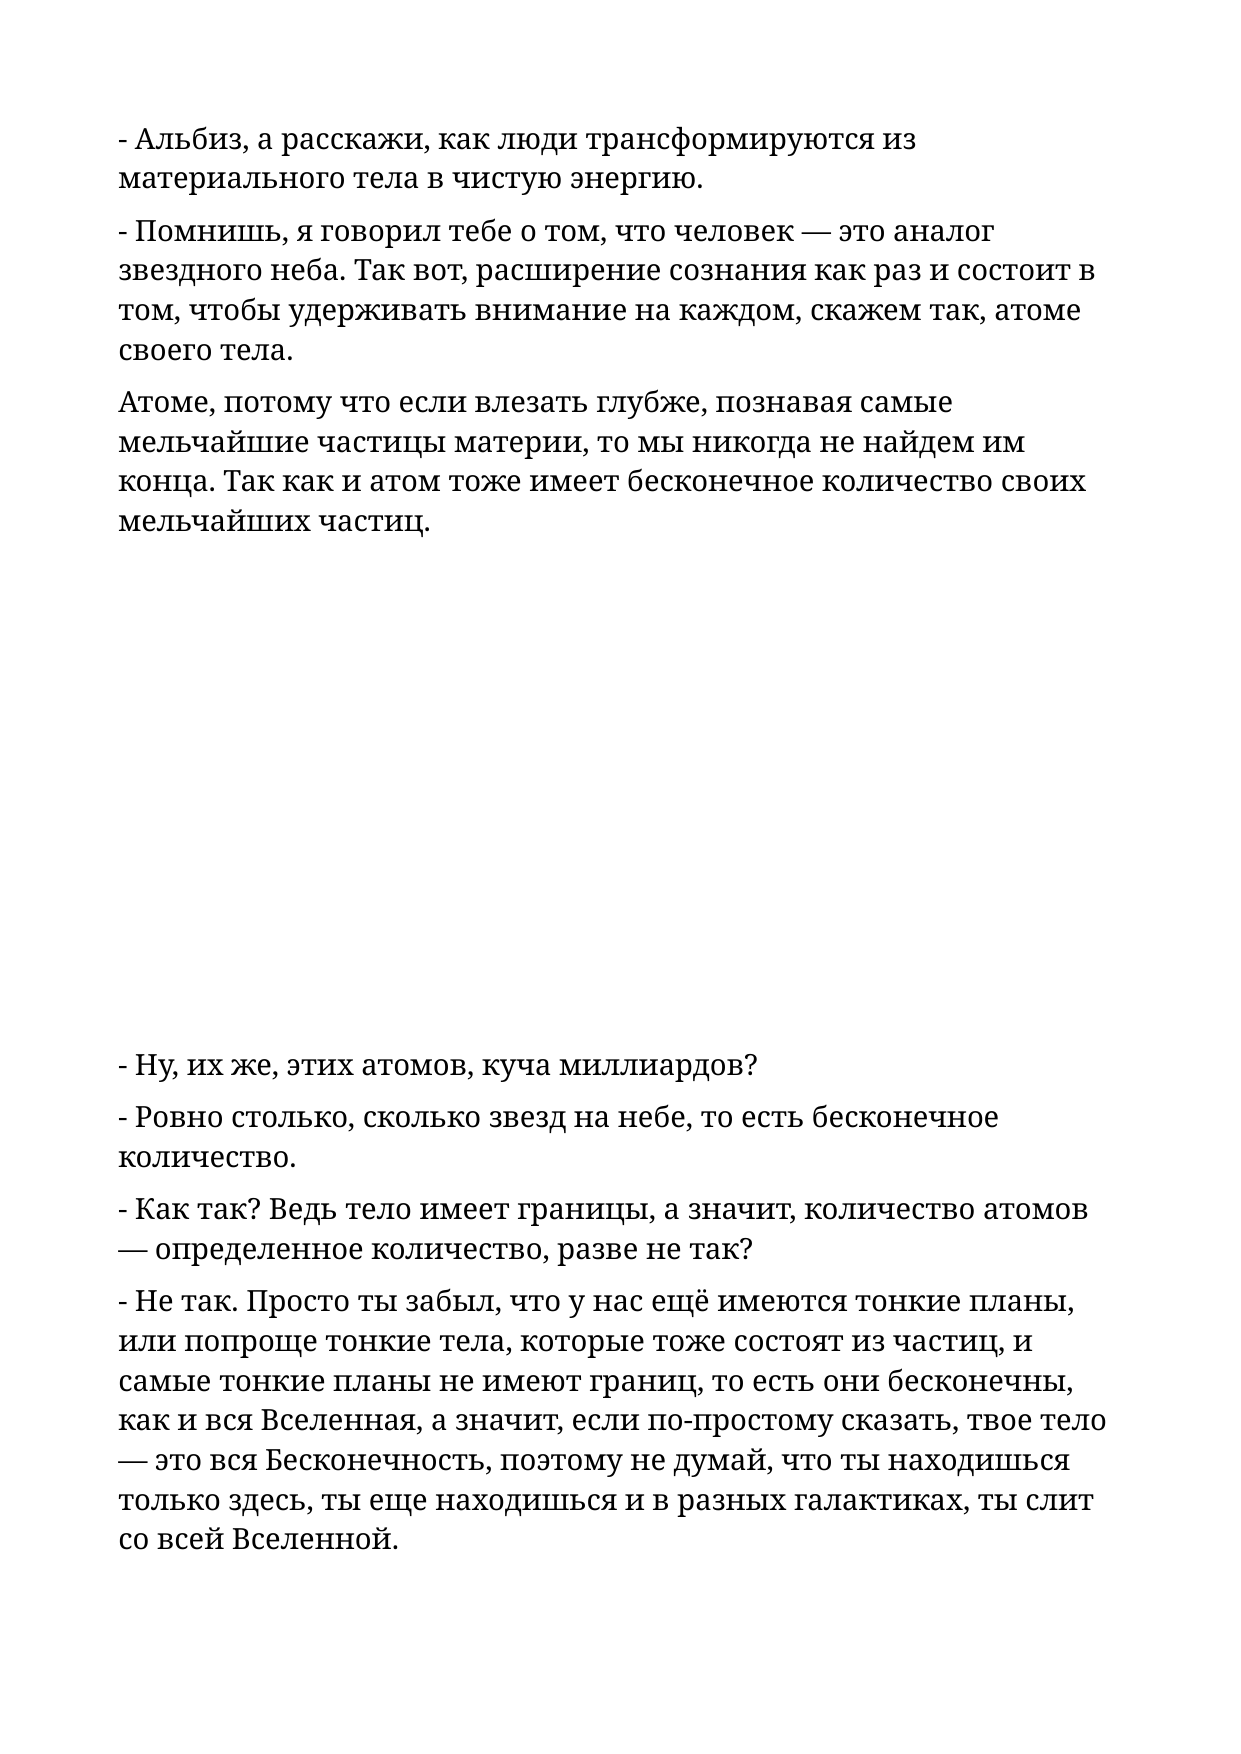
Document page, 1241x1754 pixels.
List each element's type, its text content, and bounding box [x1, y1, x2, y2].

text - Помнишь, я говорил тебе о том, что человек — это аналог звездного неба. Так вот, расширение сознания как раз и состоит в том, чтобы удерживать внимание на каждом, скажем так, атоме своего тела. [118, 210, 1122, 369]
text - Как так? Ведь тело имеет границы, а значит, количество атомов — определенное количество, разве не так? [118, 1188, 1122, 1268]
text - Не так. Просто ты забыл, что у нас ещё имеются тонкие планы, или попроще тонкие тела, которые тоже состоят из частиц, и самые тонкие планы не имеют границ, то есть они бесконечны, как и вся Вселенная, а значит, если по-простому сказать, твое тело — это вся Бесконечность, поэтому не думай, что ты находишься только здесь, ты еще находишься и в разных галактиках, ты слит со всей Вселенной. [118, 1280, 1122, 1558]
text - Ну, их же, этих атомов, куча миллиардов? [118, 1044, 1122, 1084]
text Атоме, потому что если влезать глубже, познавая самые мельчайшие частицы материи, то мы никогда не найдем им конца. Так как и атом тоже имеет бесконечное количество своих мельчайших частиц. [118, 381, 1122, 540]
text - Альбиз, а расскажи, как люди трансформируются из материального тела в чистую энергию. [118, 118, 1122, 197]
text - Ровно столько, сколько звезд на небе, то есть бесконечное количество. [118, 1097, 1122, 1176]
